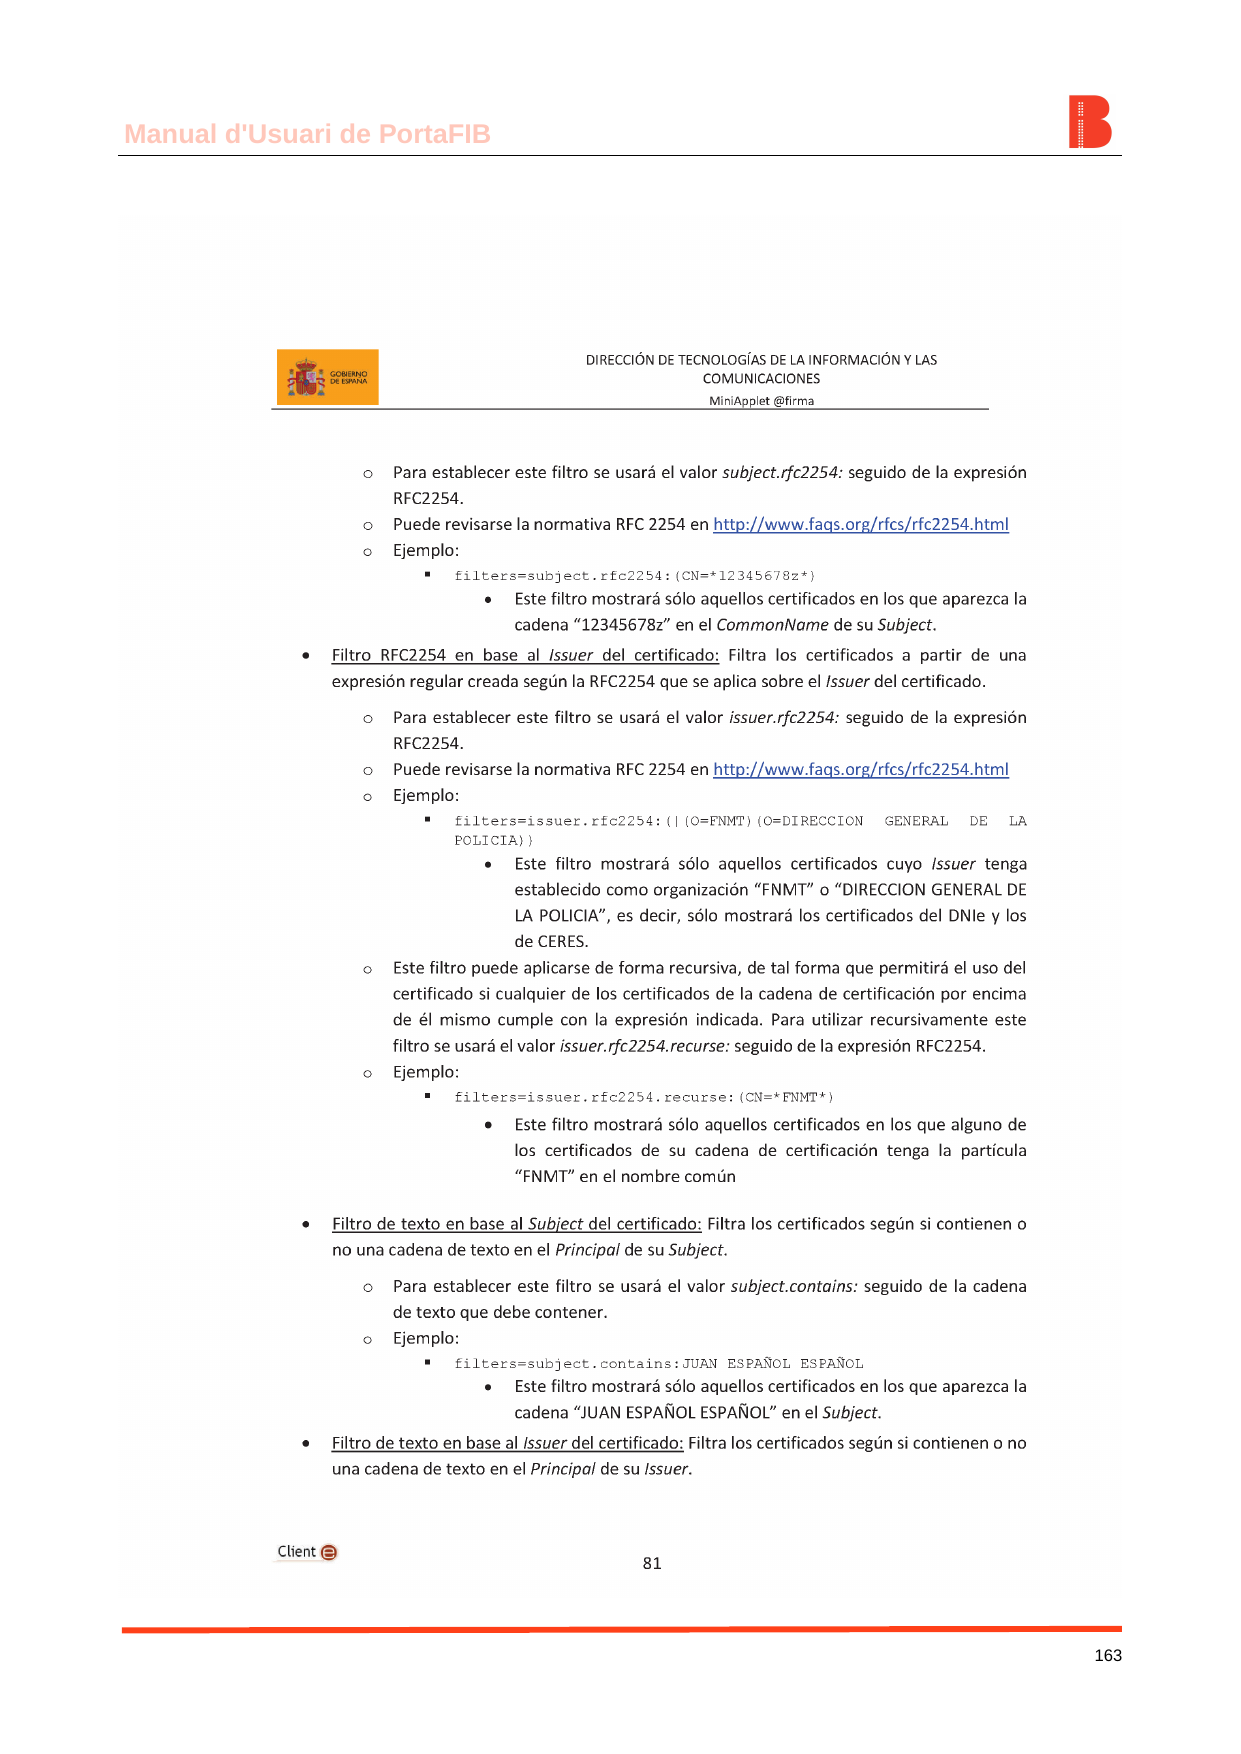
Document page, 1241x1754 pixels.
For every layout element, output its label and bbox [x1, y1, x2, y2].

picture [1063, 94, 1117, 150]
